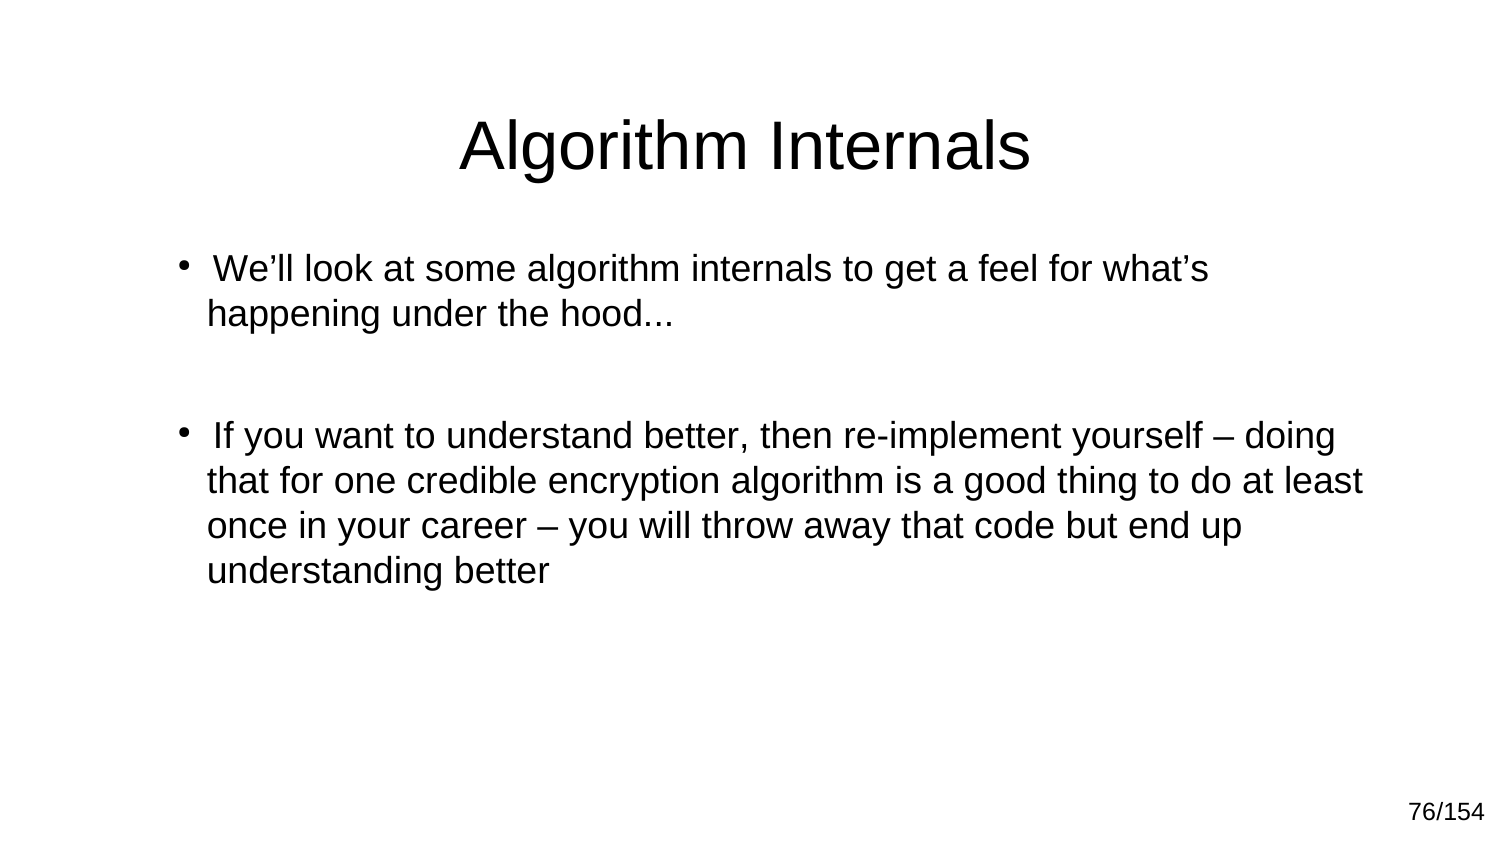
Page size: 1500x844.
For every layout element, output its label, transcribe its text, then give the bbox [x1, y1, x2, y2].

list We’ll look at some algorithm internals to get a feel for what’s happening under the hood... If you want to understand better, then re-implement yourself – doing that for one credible encryption algorithm is a good thing to do at least once in your career – you will throw away that code but end up understanding better [112, 243, 1380, 744]
title Algorithm Internals [112, 74, 1380, 210]
